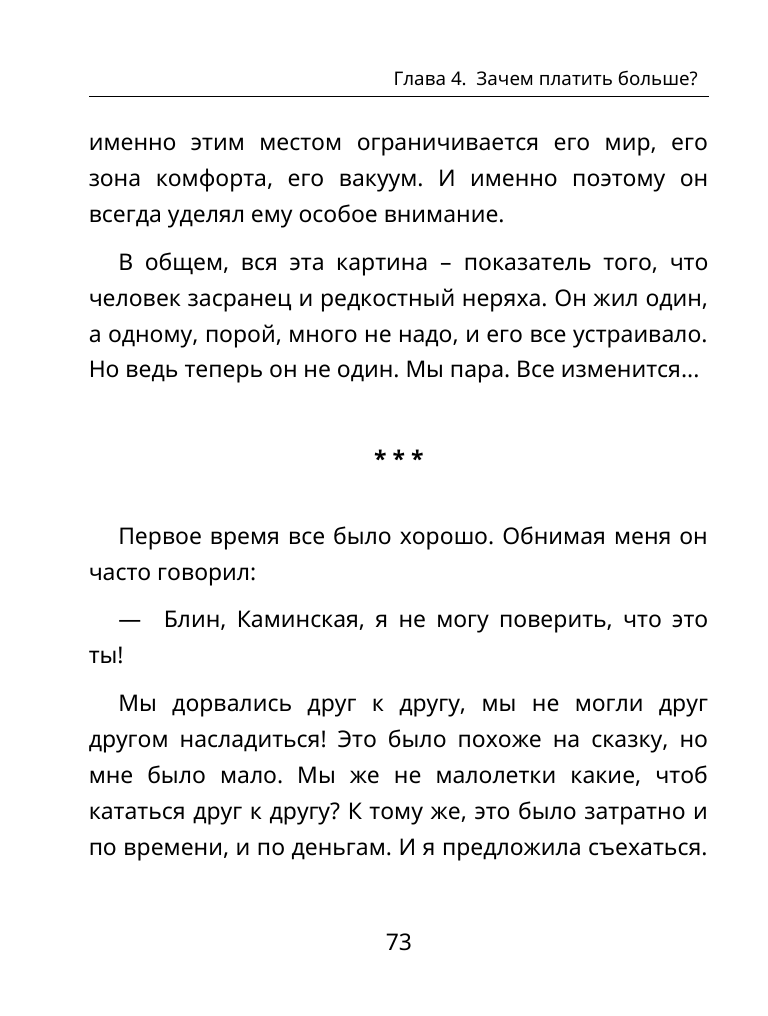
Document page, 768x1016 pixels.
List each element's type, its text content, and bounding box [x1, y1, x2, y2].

text именно этим местом ограничивается его мир, его зона комфорта, его вакуум. И именно поэтому он всегда уделял ему особое внимание. [88, 126, 709, 229]
subtitle * * * [88, 442, 709, 474]
text Первое время все было хорошо. Обнимая меня он часто говорил: [88, 520, 709, 587]
text В общем, вся эта картина – показатель того, что человек засранец и редкостный неряха. Он жил один, а одному, порой, много не надо, и его все устраивало. Но ведь теперь он не один. Мы пара. Все изменится... [88, 246, 709, 385]
text Мы дорвались друг к другу, мы не могли друг другом насладиться! Это было похоже на сказку, но мне было мало. Мы же не малолетки какие, чтоб кататься друг к другу? К тому же, это было затратно и по времени, и по деньгам. И я предложила съехаться. [88, 687, 709, 862]
list Блин, Каминская, я не могу поверить, что это ты! [88, 603, 709, 671]
